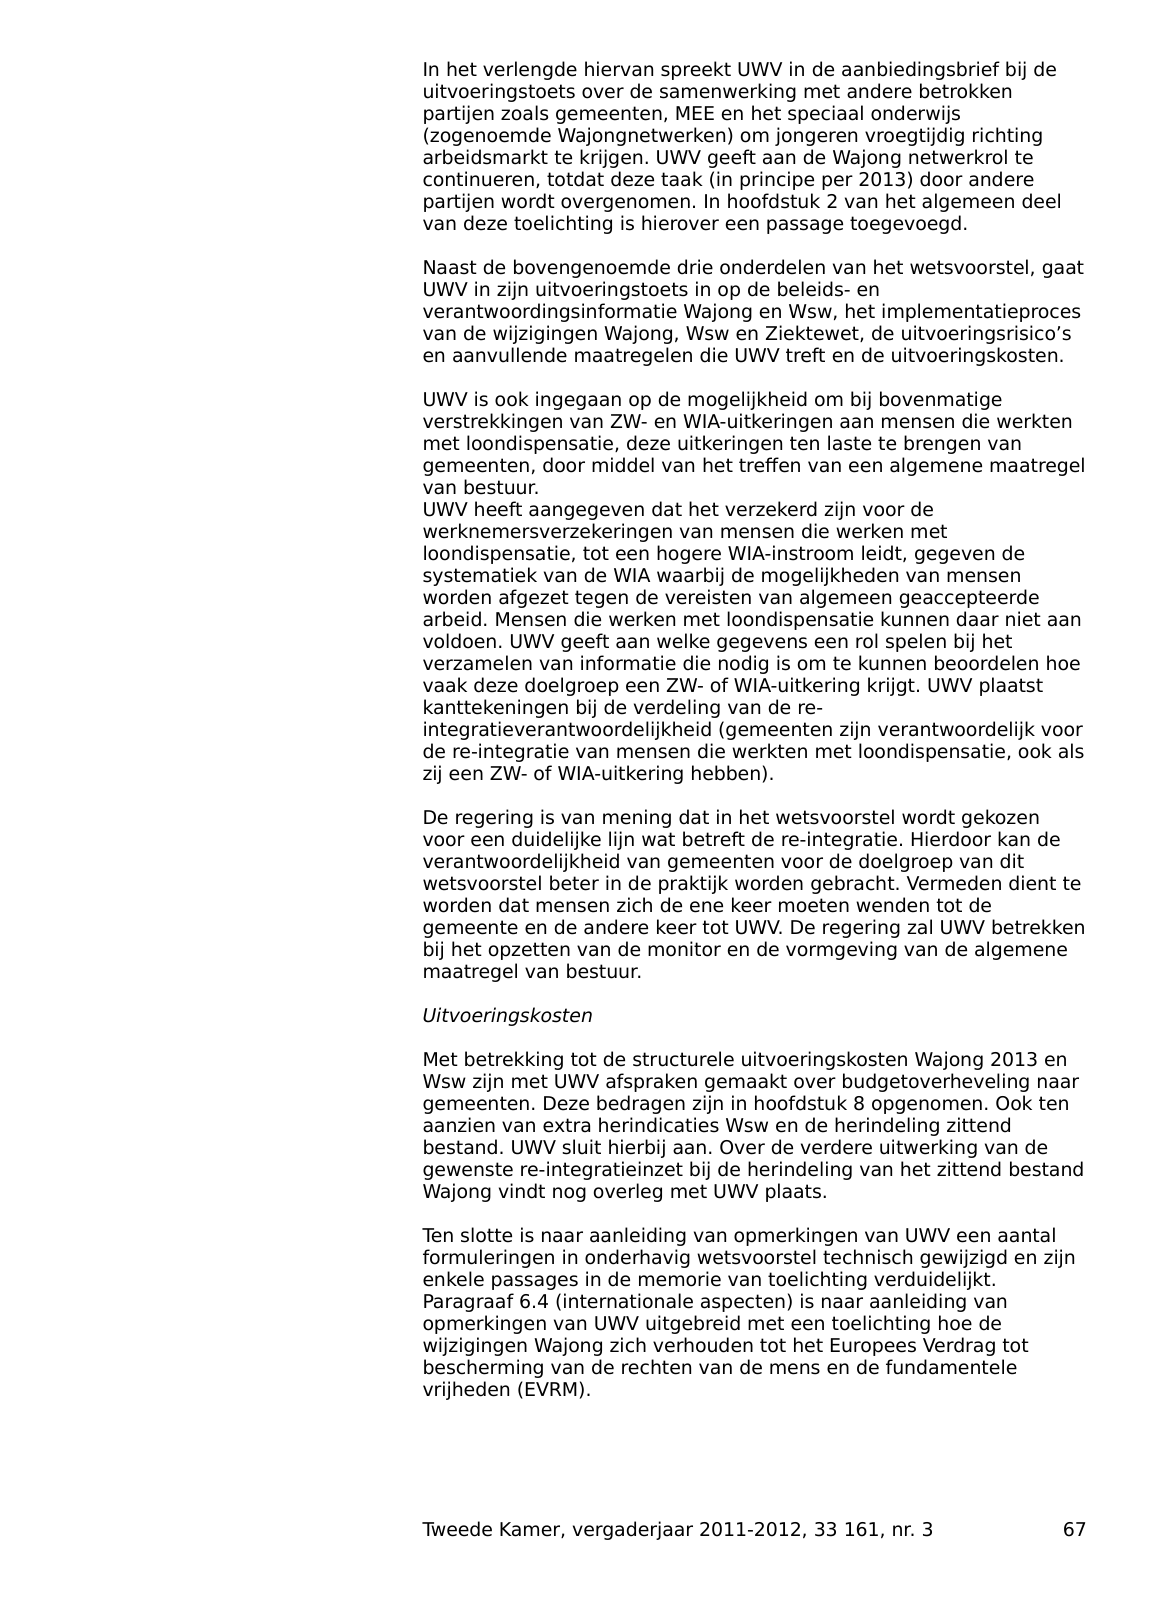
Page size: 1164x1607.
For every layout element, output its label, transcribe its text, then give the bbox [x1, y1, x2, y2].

text In het verlengde hiervan spreekt UWV in de aanbiedingsbrief bij de uitvoeringstoets over de samenwerking met andere betrokken partijen zoals gemeenten, MEE en het speciaal onderwijs (zogenoemde Wajongnetwerken) om jongeren vroegtijdig richting arbeidsmarkt te krijgen. UWV geeft aan de Wajong netwerkrol te continueren, totdat deze taak (in principe per 2013) door andere partijen wordt overgenomen. In hoofdstuk 2 van het algemeen deel van deze toelichting is hierover een passage toegevoegd. [422, 59, 1087, 235]
subtitle Uitvoeringskosten [422, 1005, 1087, 1027]
text UWV is ook ingegaan op de mogelijkheid om bij bovenmatige verstrekkingen van ZW- en WIA-uitkeringen aan mensen die werkten met loondispensatie, deze uitkeringen ten laste te brengen van gemeenten, door middel van het treffen van een algemene maatregel van bestuur. [422, 389, 1087, 499]
text Ten slotte is naar aanleiding van opmerkingen van UWV een aantal formuleringen in onderhavig wetsvoorstel technisch gewijzigd en zijn enkele passages in de memorie van toelichting verduidelijkt. Paragraaf 6.4 (internationale aspecten) is naar aanleiding van opmerkingen van UWV uitgebreid met een toelichting hoe de wijzigingen Wajong zich verhouden tot het Europees Verdrag tot bescherming van de rechten van de mens en de fundamentele vrijheden (EVRM). [422, 1225, 1087, 1401]
text UWV heeft aangegeven dat het verzekerd zijn voor de werknemersverzekeringen van mensen die werken met loondispensatie, tot een hogere WIA-instroom leidt, gegeven de systematiek van de WIA waarbij de mogelijkheden van mensen worden afgezet tegen de vereisten van algemeen geaccepteerde arbeid. Mensen die werken met loondispensatie kunnen daar niet aan voldoen. UWV geeft aan welke gegevens een rol spelen bij het verzamelen van informatie die nodig is om te kunnen beoordelen hoe vaak deze doelgroep een ZW- of WIA-uitkering krijgt. UWV plaatst kanttekeningen bij de verdeling van de re-integratieverantwoordelijkheid (gemeenten zijn verantwoordelijk voor de re-integratie van mensen die werkten met loondispensatie, ook als zij een ZW- of WIA-uitkering hebben). [422, 499, 1087, 785]
text Naast de bovengenoemde drie onderdelen van het wetsvoorstel, gaat UWV in zijn uitvoeringstoets in op de beleids- en verantwoordingsinformatie Wajong en Wsw, het implementatieproces van de wijzigingen Wajong, Wsw en Ziektewet, de uitvoeringsrisico’s en aanvullende maatregelen die UWV treft en de uitvoeringskosten. [422, 257, 1087, 367]
text Met betrekking tot de structurele uitvoeringskosten Wajong 2013 en Wsw zijn met UWV afspraken gemaakt over budgetoverheveling naar gemeenten. Deze bedragen zijn in hoofdstuk 8 opgenomen. Ook ten aanzien van extra herindicaties Wsw en de herindeling zittend bestand. UWV sluit hierbij aan. Over de verdere uitwerking van de gewenste re-integratieinzet bij de herindeling van het zittend bestand Wajong vindt nog overleg met UWV plaats. [422, 1049, 1087, 1203]
text De regering is van mening dat in het wetsvoorstel wordt gekozen voor een duidelijke lijn wat betreft de re-integratie. Hierdoor kan de verantwoordelijkheid van gemeenten voor de doelgroep van dit wetsvoorstel beter in de praktijk worden gebracht. Vermeden dient te worden dat mensen zich de ene keer moeten wenden tot de gemeente en de andere keer tot UWV. De regering zal UWV betrekken bij het opzetten van de monitor en de vormgeving van de algemene maatregel van bestuur. [422, 807, 1087, 983]
